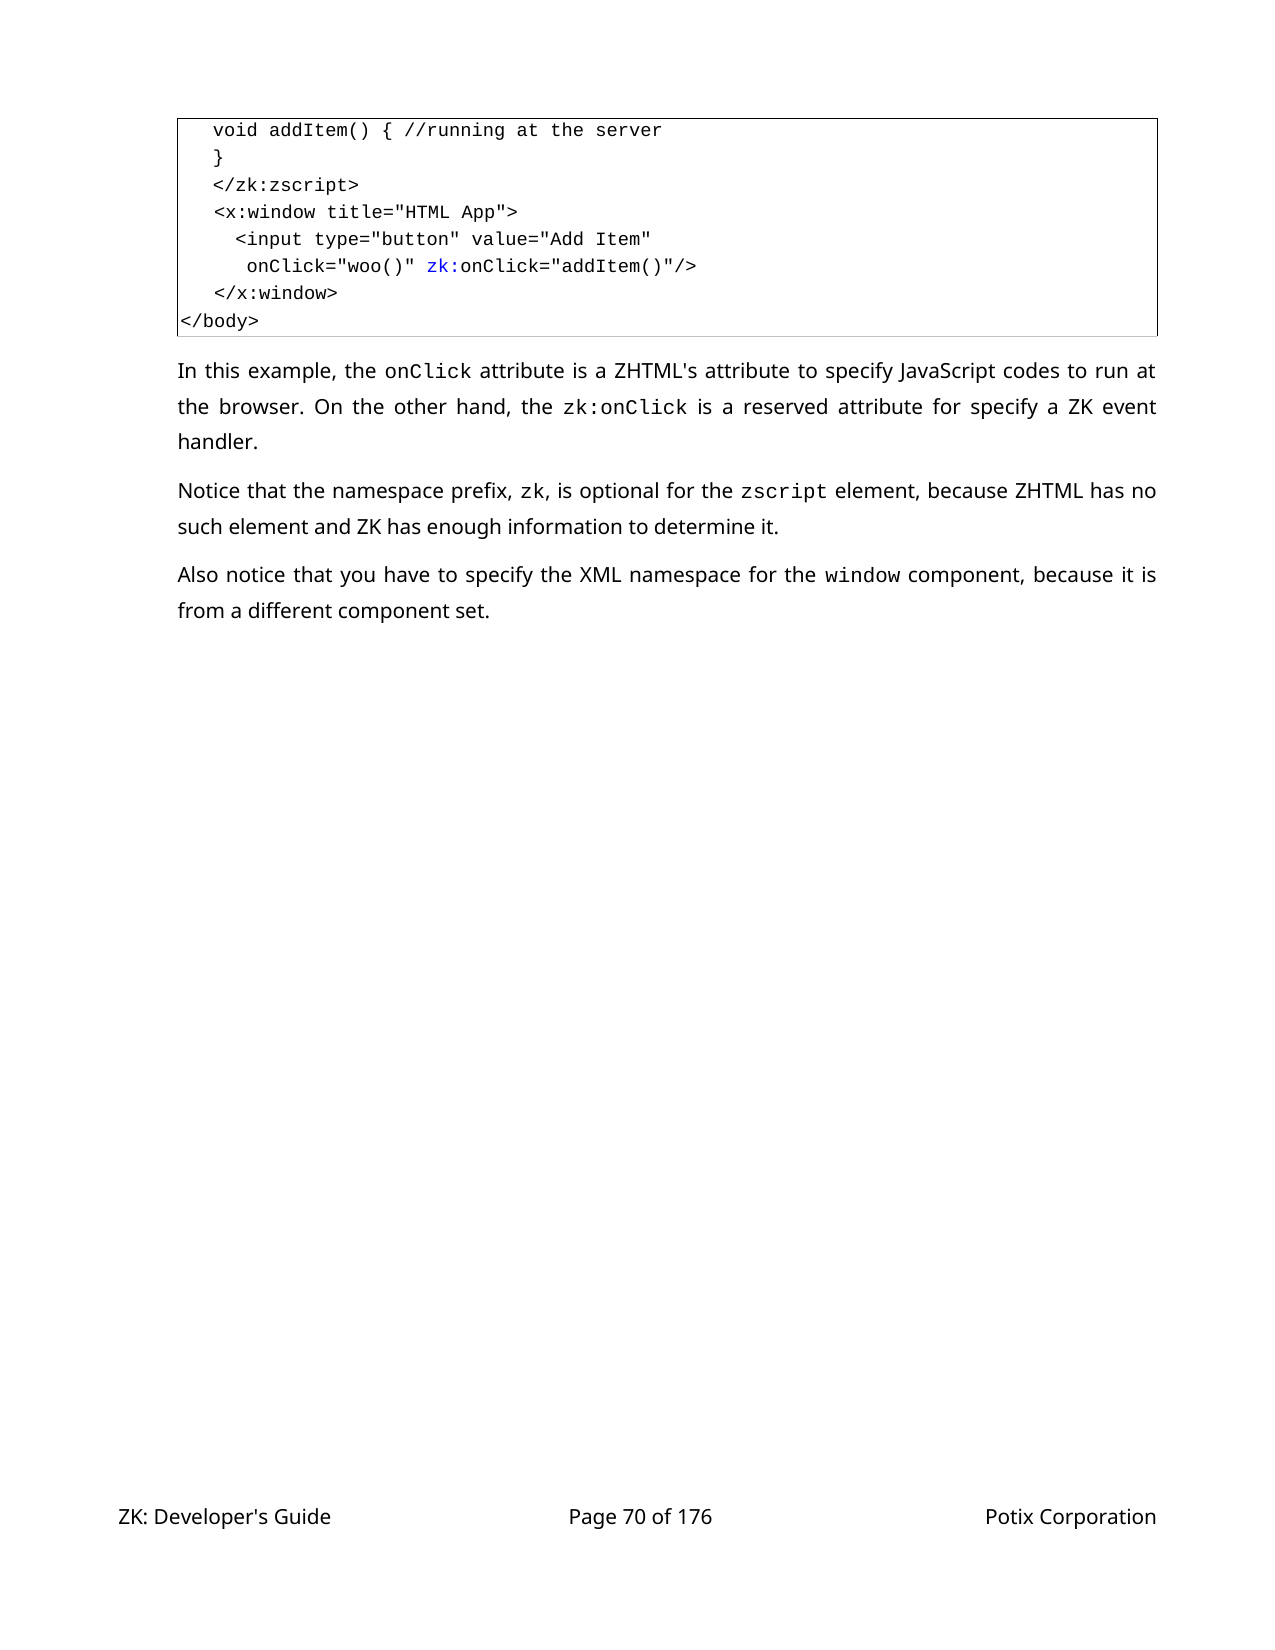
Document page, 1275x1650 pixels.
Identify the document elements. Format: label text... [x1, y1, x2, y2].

text void addItem() { //running at the server [178, 119, 1157, 142]
text In this example, the onClick attribute is a ZHTML's attribute to specify JavaScript codes to run at the browser. On the other hand, the zk:onClick is a reserved attribute for specify a ZK event handler. [177, 356, 1157, 456]
text <input type="button" value="Add Item" [178, 227, 1157, 251]
text </body> [178, 308, 1157, 336]
text } [178, 145, 1157, 169]
text onClick="woo()" zk:onClick="addItem()"/> [178, 254, 1157, 278]
text </x:window> [178, 281, 1157, 306]
text </zk:zscript> [178, 172, 1157, 197]
text Notice that the namespace prefix, zk, is optional for the zscript element, because ZHTML has no such element and ZK has enough information to determine it. [177, 476, 1157, 540]
text <x:window title="HTML App"> [178, 200, 1157, 224]
text Also notice that you have to specify the XML namespace for the window component, because it is from a different component set. [177, 561, 1157, 624]
